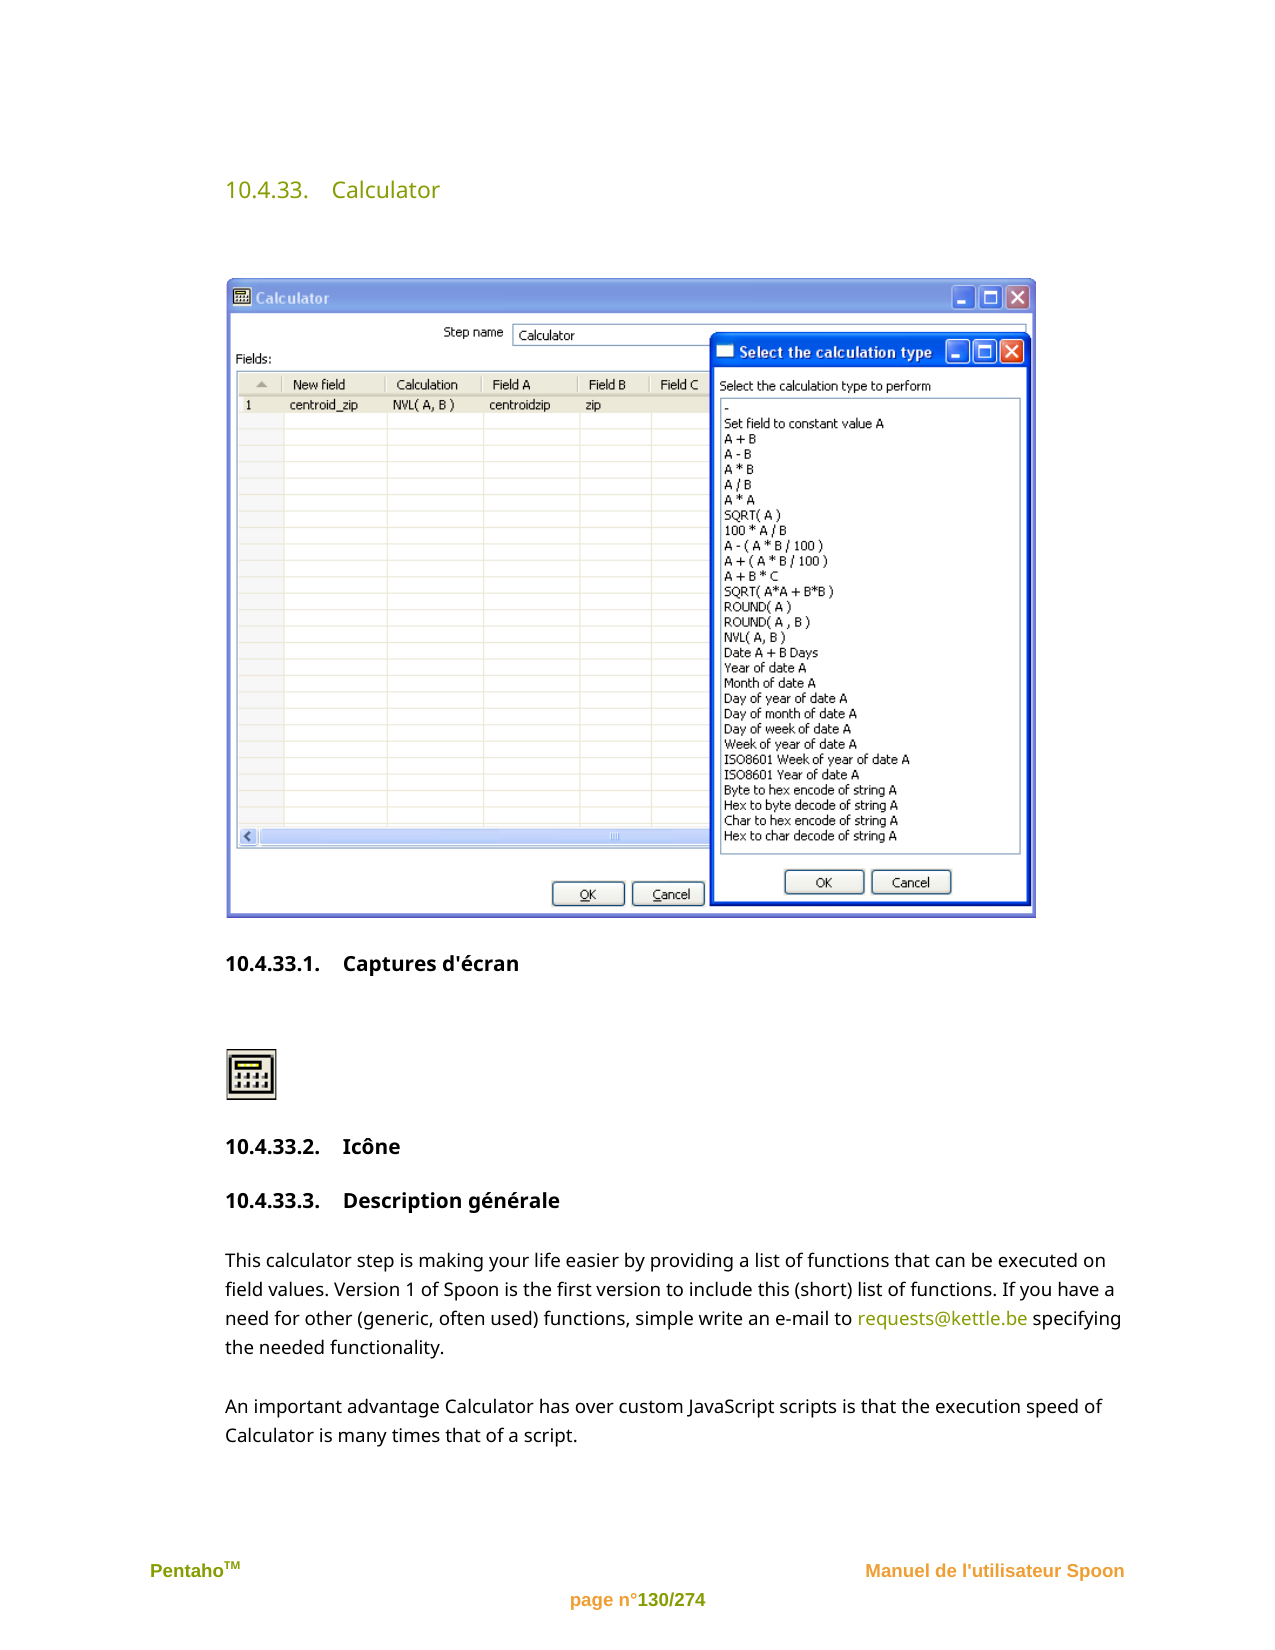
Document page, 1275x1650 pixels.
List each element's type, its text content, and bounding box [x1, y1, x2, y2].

picture [226, 1049, 277, 1100]
text An important advantage Calculator has over custom JavaScript scripts is that the execution speed of Calculator is many times that of a script. [225, 1390, 1125, 1448]
subtitle Calculator [225, 175, 1125, 204]
text This calculator step is making your life easier by providing a list of functions that can be executed on field values. Version 1 of Spoon is the first version to include this (short) list of functions. If you have a need for other (generic, often used) functions, simple write an e-mail to requests@kettle.be specifying the needed functionality. [225, 1244, 1125, 1360]
subtitle Icône [225, 1002, 1125, 1160]
subtitle Description générale [225, 1185, 1125, 1214]
subtitle Captures d'écran [225, 229, 1125, 977]
picture [226, 278, 1036, 918]
